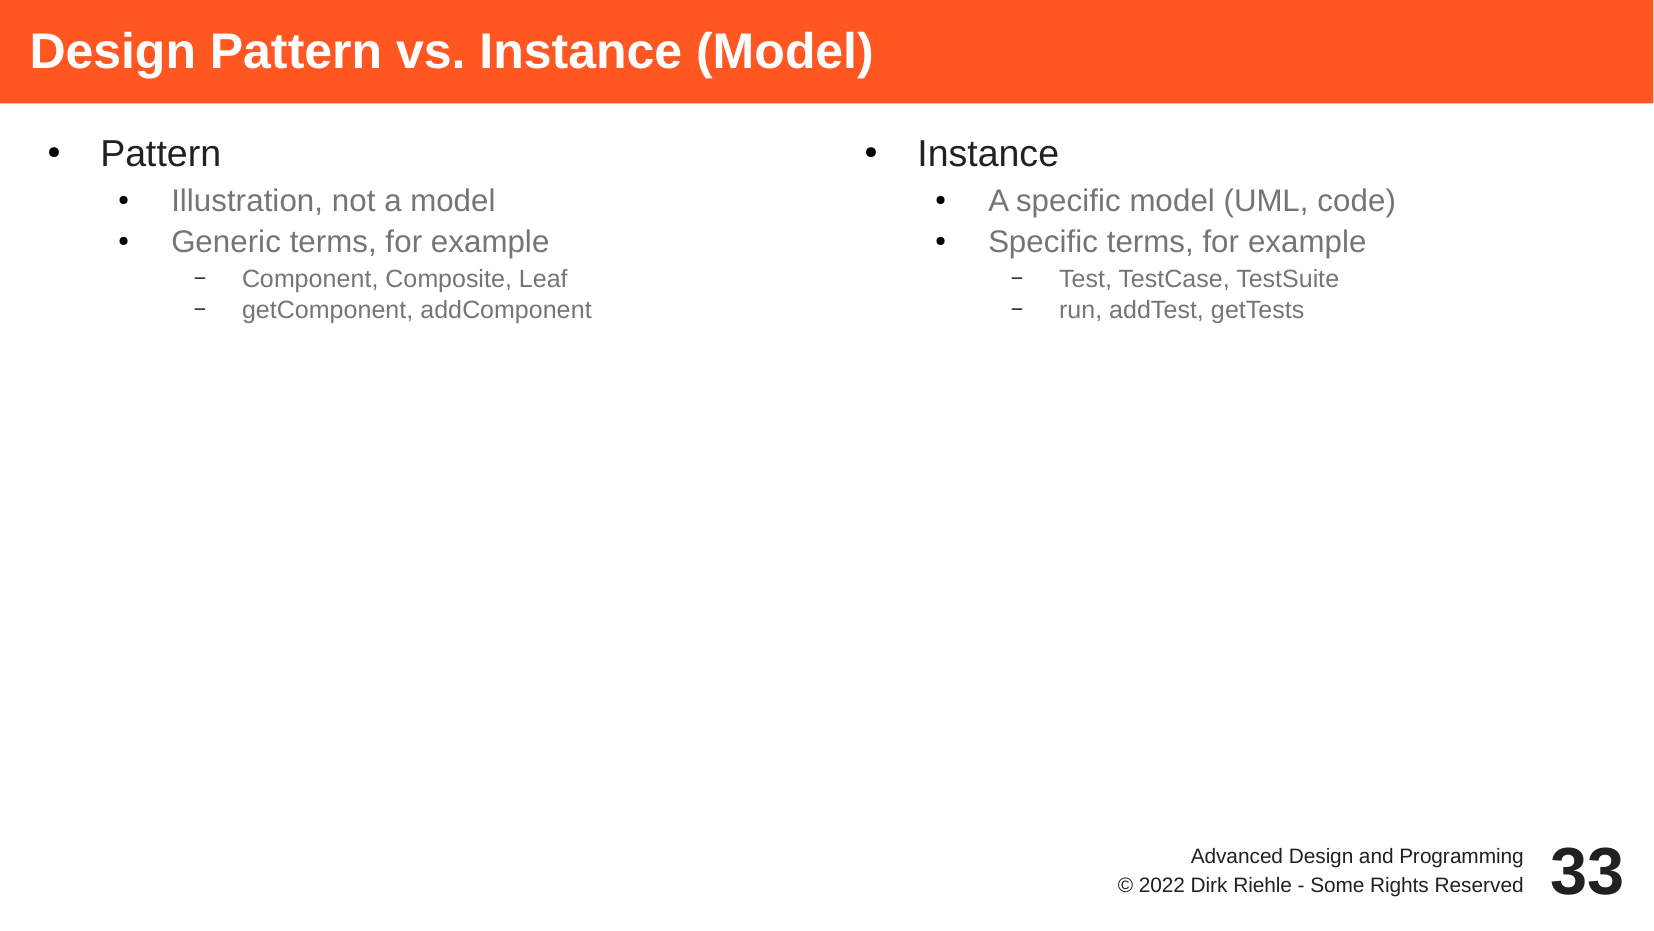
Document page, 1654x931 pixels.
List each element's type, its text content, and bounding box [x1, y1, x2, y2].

title Design Pattern vs. Instance (Model) [0, 0, 1654, 104]
list Instance A specific model (UML, code) Specific terms, for example Test, TestCase, TestSuite run, addTest, getTests [846, 132, 1625, 813]
list Pattern Illustration, not a model Generic terms, for example Component, Composite, Leaf getComponent, addComponent [29, 132, 808, 813]
